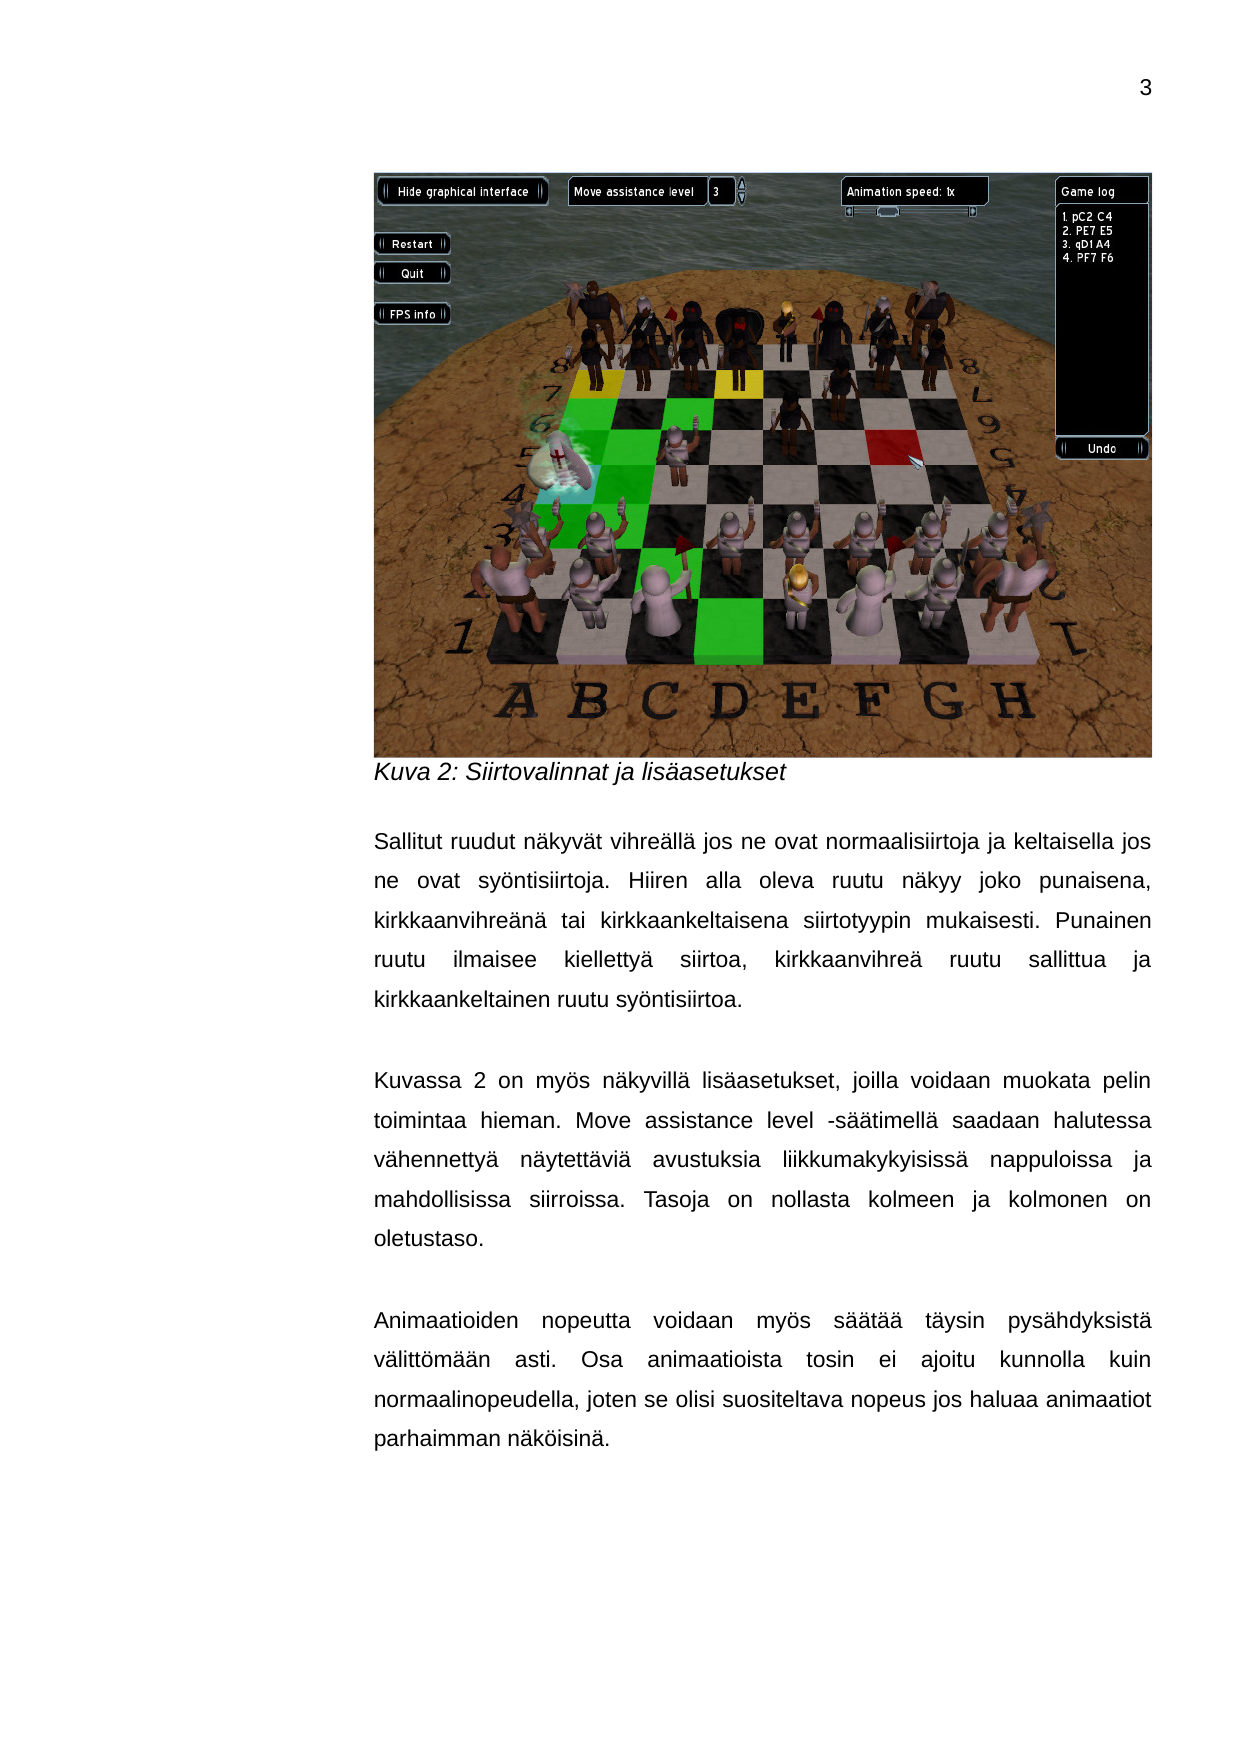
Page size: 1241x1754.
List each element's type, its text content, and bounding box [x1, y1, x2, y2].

text Kuva 2: Siirtovalinnat ja lisäasetukset [373, 758, 1152, 786]
text Sallitut ruudut näkyvät vihreällä jos ne ovat normaalisiirtoja ja keltaisella jos ne ovat syöntisiirtoja. Hiiren alla oleva ruutu näkyy joko punaisena, kirkkaanvihreänä tai kirkkaankeltaisena siirtotyypin mukaisesti. Punainen ruutu ilmaisee kiellettyä siirtoa, kirkkaanvihreä ruutu sallittua ja kirkkaankeltainen ruutu syöntisiirtoa. [373, 786, 1152, 1012]
text Kuvassa 2 on myös näkyvillä lisäasetukset, joilla voidaan muokata pelin toimintaa hieman. Move assistance level -säätimellä saadaan halutessa vähennettyä näytettäviä avustuksia liikkumakykyisissä nappuloissa ja mahdollisissa siirroissa. Tasoja on nollasta kolmeen ja kolmonen on oletustaso. [373, 1067, 1152, 1252]
picture [373, 172, 1153, 758]
text [373, 147, 1152, 172]
text Animaatioiden nopeutta voidaan myös säätää täysin pysähdyksistä välittömään asti. Osa animaatioista tosin ei ajoitu kunnolla kuin normaalinopeudella, joten se olisi suositeltava nopeus jos haluaa animaatiot parhaimman näköisinä. [373, 1307, 1152, 1451]
